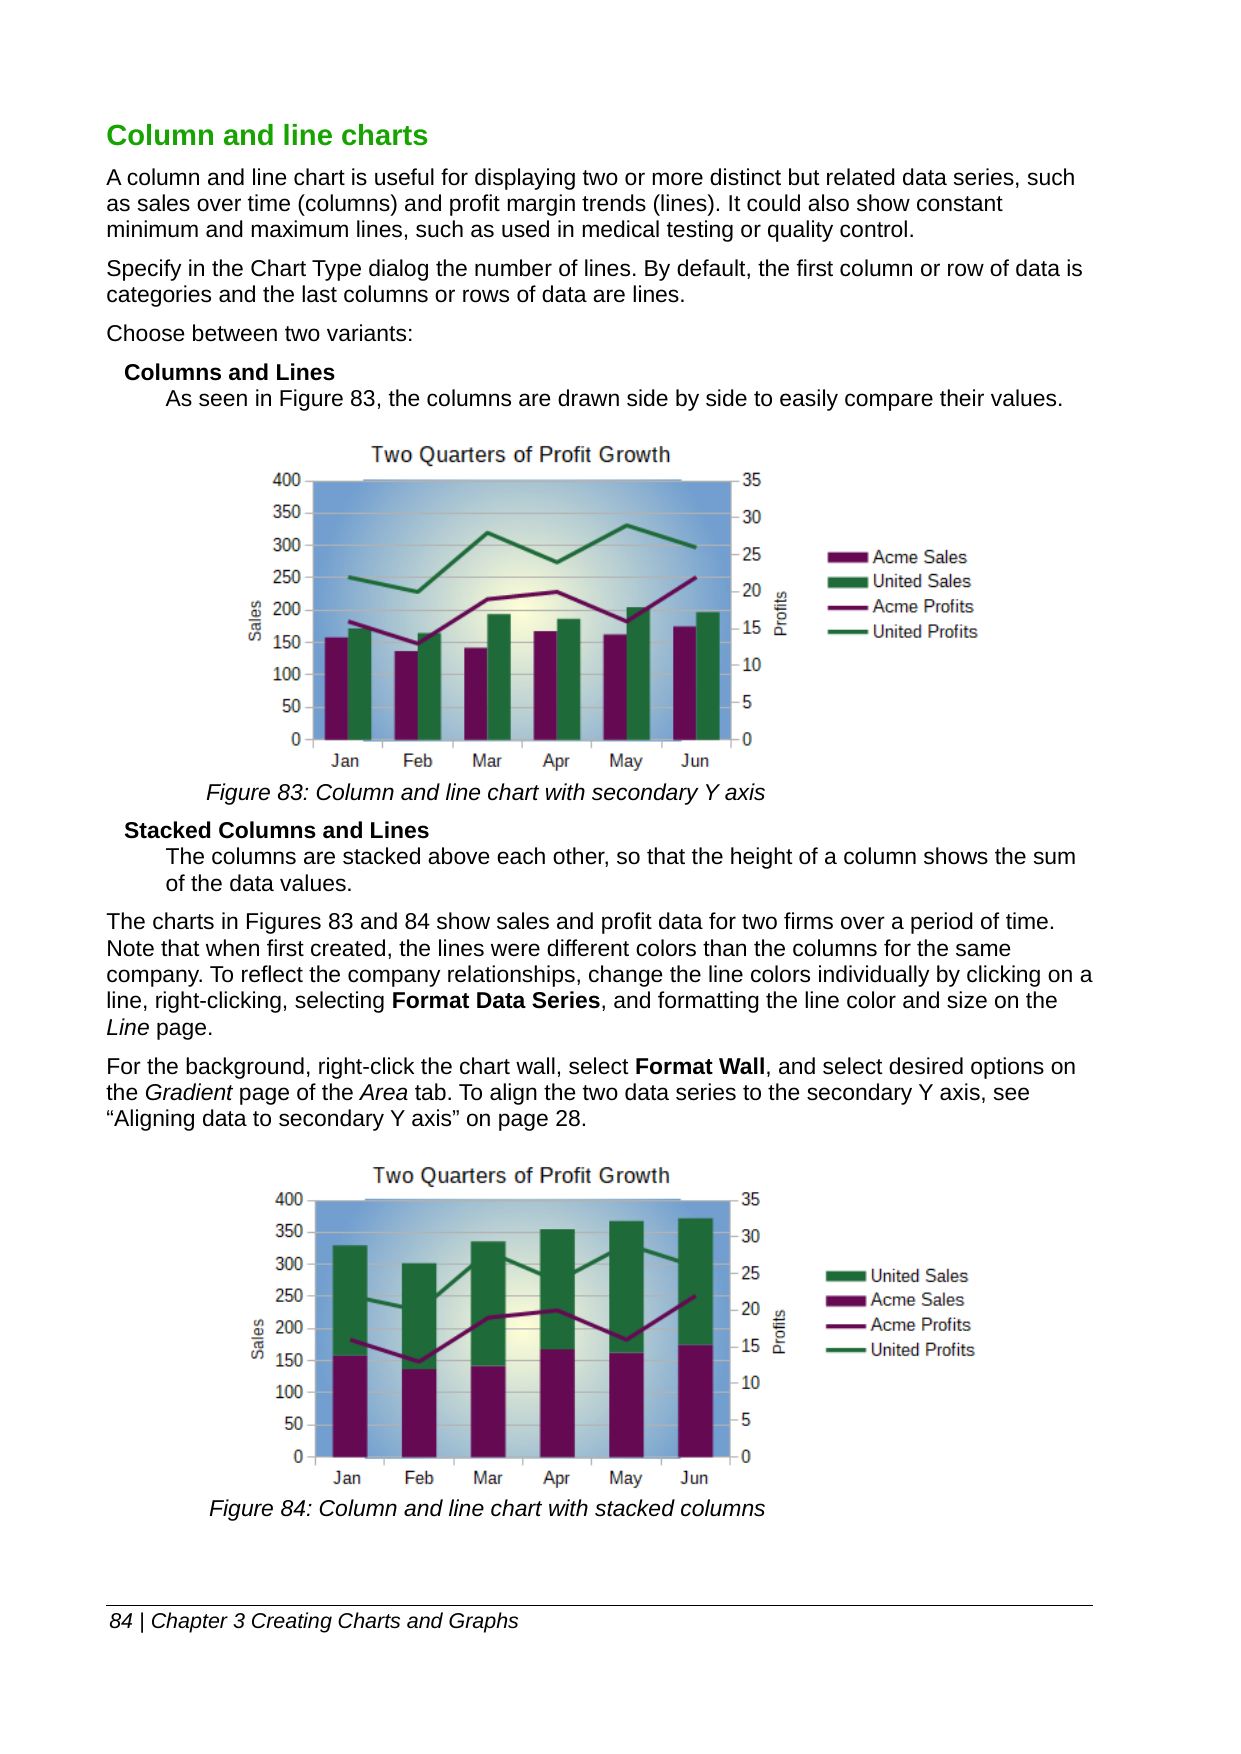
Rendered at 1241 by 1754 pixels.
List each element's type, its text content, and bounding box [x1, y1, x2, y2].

text The charts in Figures 83 and 84 show sales and profit data for two firms over a period of time. Note that when first created, the lines were different colors than the columns for the same company. To reflect the company relationships, change the line colors individually by clicking on a line, right-clicking, selecting Format Data Series, and formatting the line color and size on the Line page. [106, 908, 1093, 1040]
text As seen in Figure 83, the columns are drawn side by side to easily compare their values. [165, 385, 1093, 412]
text Specify in the Chart Type dialog the number of lines. By default, the first column or row of data is categories and the last columns or rows of data are lines. [106, 255, 1093, 308]
text Stacked Columns and Lines [124, 817, 1093, 843]
text Columns and Lines [124, 359, 1093, 385]
picture [205, 424, 994, 779]
picture [208, 1144, 990, 1496]
text For the background, right-click the chart wall, select Format Wall, and select desired options on the Gradient page of the Area tab. To align the two data series to the secondary Y axis, see “Aligning data to secondary Y axis” on page 28. [106, 1053, 1093, 1132]
text Choose between two variants: [106, 320, 1093, 347]
subtitle Column and line charts [106, 118, 1093, 152]
text Figure 83: Column and line chart with secondary Y axis [206, 779, 993, 805]
text Figure 84: Column and line chart with stacked columns [209, 1496, 990, 1522]
text The columns are stacked above each other, so that the height of a column shows the sum of the data values. [165, 843, 1093, 896]
text A column and line chart is useful for displaying two or more distinct but related data series, such as sales over time (columns) and profit margin trends (lines). It could also show constant minimum and maximum lines, such as used in medical testing or quality control. [106, 163, 1093, 242]
